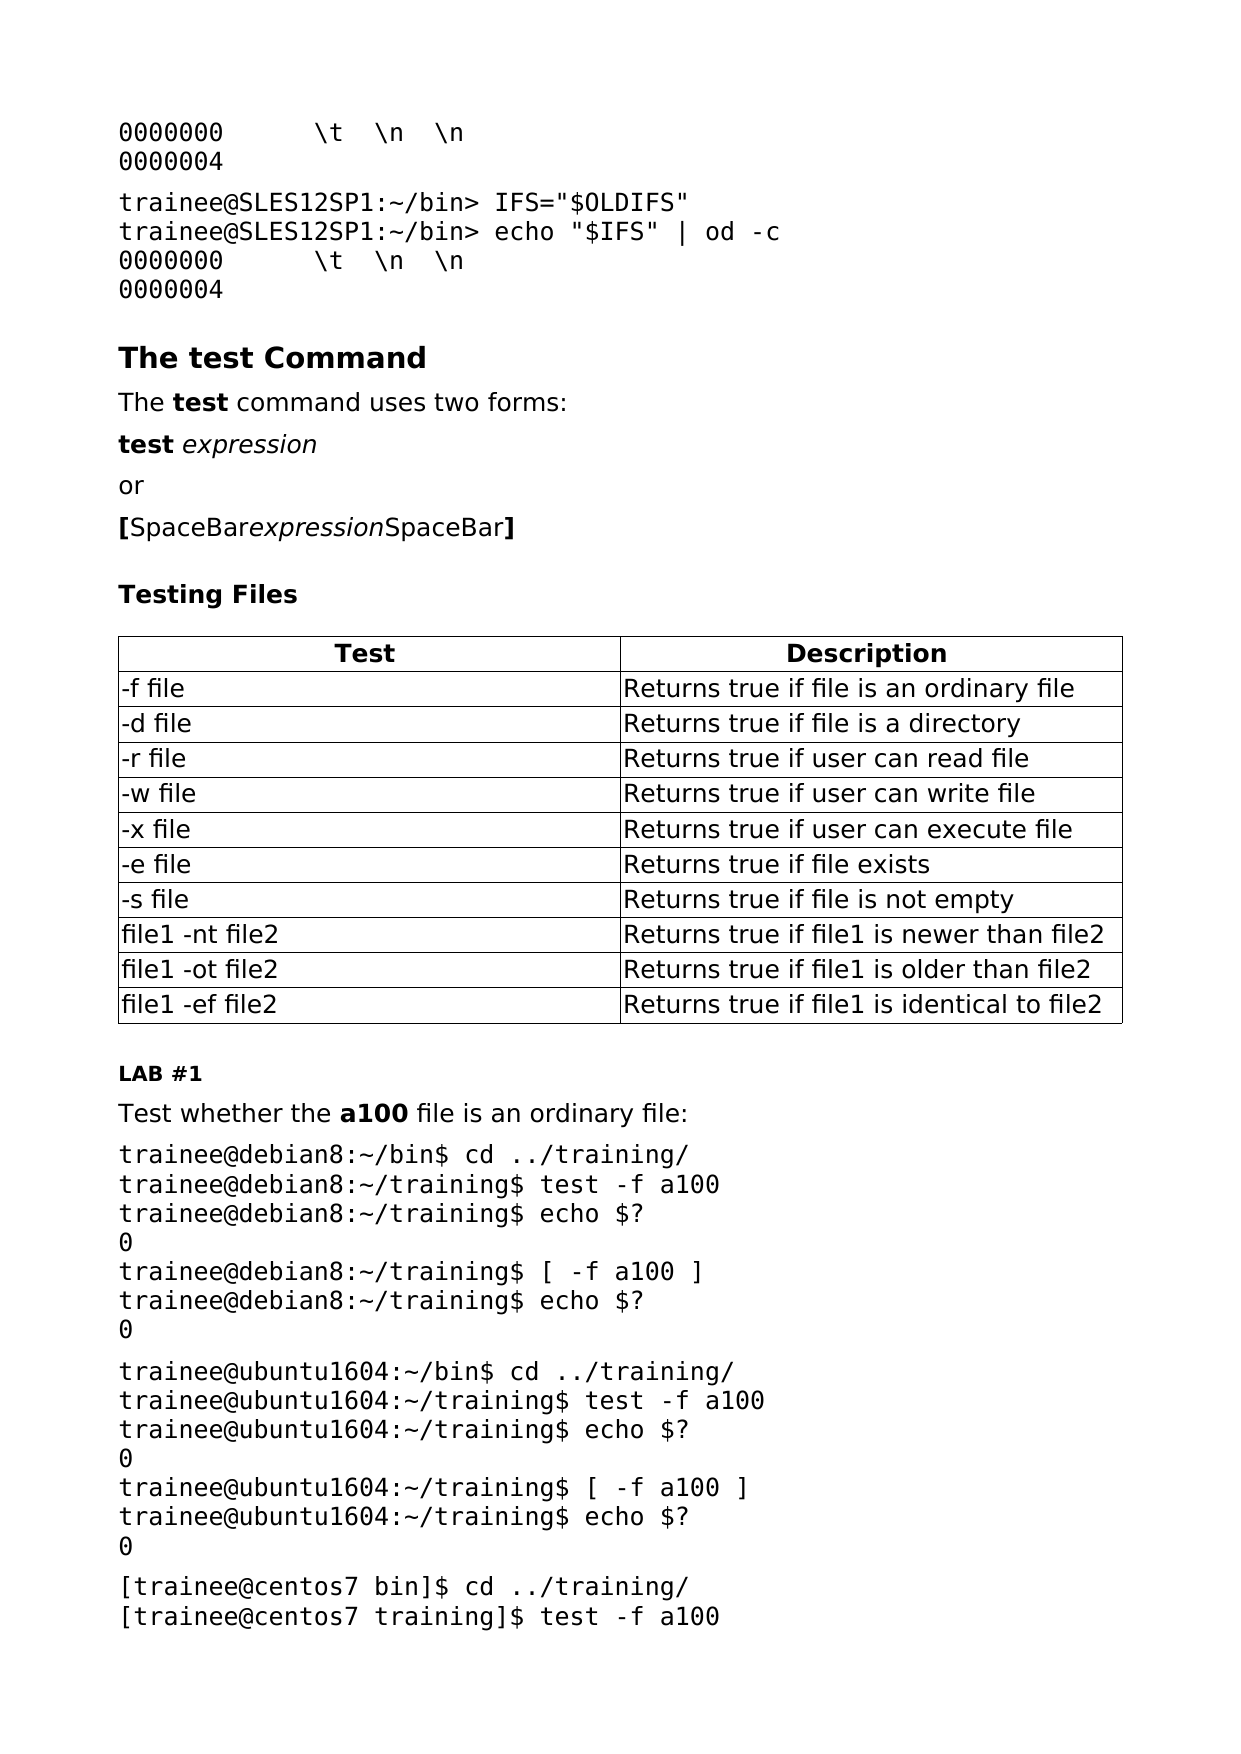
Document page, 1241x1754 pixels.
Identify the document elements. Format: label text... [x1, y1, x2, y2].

table_cell Returns true if file is an ordinary file [621, 672, 1122, 706]
text 0000000 \t \n \n 0000004 [118, 118, 1122, 176]
text Test whether the a100 file is an ordinary file: [118, 1099, 1122, 1128]
table_cell -r file [119, 743, 620, 777]
table_cell file1 -ot file2 [119, 953, 620, 987]
table_header Test [119, 637, 620, 671]
text The test command uses two forms: [118, 388, 1122, 417]
table_cell Returns true if file1 is newer than file2 [621, 918, 1122, 952]
table_header Description [621, 637, 1122, 671]
table_cell Returns true if file1 is older than file2 [621, 953, 1122, 987]
table_cell -f file [119, 672, 620, 706]
table_cell -d file [119, 707, 620, 742]
table_cell Returns true if file is a directory [621, 707, 1122, 742]
table_cell -w file [119, 778, 620, 812]
subtitle LAB #1 [118, 1062, 1122, 1087]
text or [118, 471, 1122, 501]
table_cell file1 -ef file2 [119, 988, 620, 1022]
subtitle The test Command [118, 342, 1122, 376]
table_cell Returns true if file exists [621, 848, 1122, 882]
table_cell Returns true if file is not empty [621, 883, 1122, 917]
table_cell -x file [119, 813, 620, 847]
table_cell Returns true if user can read file [621, 743, 1122, 777]
text test expression [118, 430, 1122, 459]
text trainee@SLES12SP1:~/bin> IFS="$OLDIFS" trainee@SLES12SP1:~/bin> echo "$IFS" | od -c 0000000 \t \n \n 0000004 [118, 188, 1122, 305]
subtitle Testing Files [118, 580, 1122, 609]
text [SpaceBarexpressionSpaceBar] [118, 513, 1122, 542]
table_cell file1 -nt file2 [119, 918, 620, 952]
text trainee@debian8:~/bin$ cd ../training/ trainee@debian8:~/training$ test -f a100 trainee@debian8:~/training$ echo $? 0 trainee@debian8:~/training$ [ -f a100 ] trainee@debian8:~/training$ echo $? 0 [118, 1141, 1122, 1345]
table_cell -e file [119, 848, 620, 882]
text [trainee@centos7 bin]$ cd ../training/ [trainee@centos7 training]$ test -f a100 [118, 1573, 1122, 1631]
table_cell Returns true if file1 is identical to file2 [621, 988, 1122, 1022]
table_cell Returns true if user can execute file [621, 813, 1122, 847]
table_cell -s file [119, 883, 620, 917]
table_cell Returns true if user can write file [621, 778, 1122, 812]
text trainee@ubuntu1604:~/bin$ cd ../training/ trainee@ubuntu1604:~/training$ test -f a100 trainee@ubuntu1604:~/training$ echo $? 0 trainee@ubuntu1604:~/training$ [ -f a100 ] trainee@ubuntu1604:~/training$ echo $? 0 [118, 1357, 1122, 1561]
